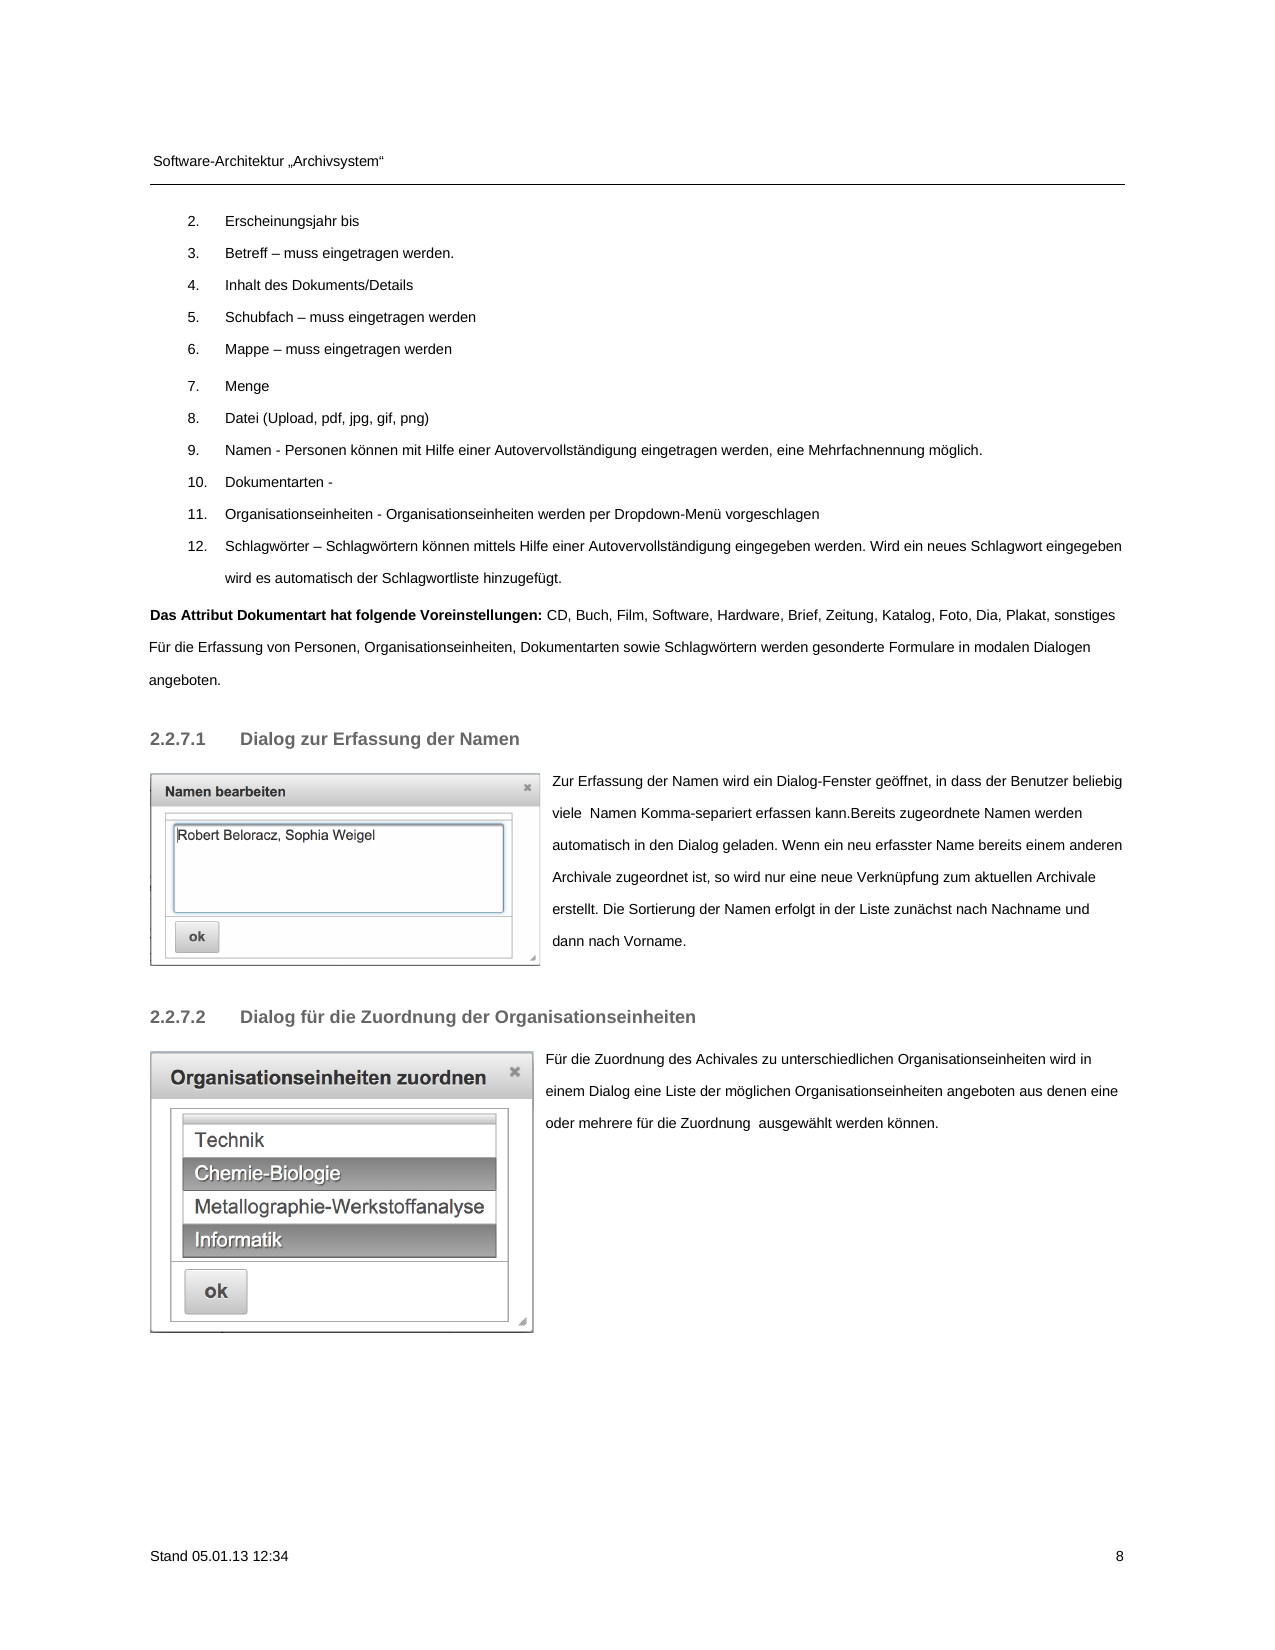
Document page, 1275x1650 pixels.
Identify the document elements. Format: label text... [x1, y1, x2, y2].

list Datei (Upload, pdf, jpg, gif, png) [187, 410, 1125, 438]
list Inhalt des Dokuments/Details [187, 277, 1125, 305]
text Für die Zuordnung des Achivales zu unterschiedlichen Organisationseinheiten wird in einem Dialog eine Liste der möglichen Organisationseinheiten angeboten aus denen eine oder mehrere für die Zuordnung ausgewählt werden können. [534, 1051, 1125, 1332]
picture [150, 1051, 534, 1333]
text Das Attribut Dokumentart hat folgende Voreinstellungen: CD, Buch, Film, Software, Hardware, Brief, Zeitung, Katalog, Foto, Dia, Plakat, sonstiges [150, 608, 1125, 636]
subtitle Dialog zur Erfassung der Namen [150, 729, 1125, 764]
list Mappe – muss eingetragen werden [187, 342, 1125, 369]
list Erscheinungsjahr bis [187, 213, 1125, 241]
subtitle Dialog für die Zuordnung der Organisationseinheiten [150, 1007, 1125, 1042]
list Menge [187, 378, 1125, 406]
list Schubfach – muss eingetragen werden [187, 309, 1125, 337]
text Zur Erfassung der Namen wird ein Dialog-Fenster geöffnet, in dass der Benutzer beliebig viele Namen Komma-separiert erfassen kann.Bereits zugeordnete Namen werden automatisch in den Dialog geladen. Wenn ein neu erfasster Name bereits einem anderen Archivale zugeordnet ist, so wird nur eine neue Verknüpfung zum aktuellen Archivale erstellt. Die Sortierung der Namen erfolgt in der Liste zunächst nach Nachname und dann nach Vorname. [150, 773, 1125, 978]
list Schlagwörter – Schlagwörtern können mittels Hilfe einer Autovervollständigung eingegeben werden. Wird ein neues Schlagwort eingegeben wird es automatisch der Schlagwortliste hinzugefügt. [187, 538, 1125, 598]
list Betreff – muss eingetragen werden. [187, 245, 1125, 273]
list Namen - Personen können mit Hilfe einer Autovervollständigung eingetragen werden, eine Mehrfachnennung möglich. [187, 442, 1125, 470]
list Organisationseinheiten - Organisationseinheiten werden per Dropdown-Menü vorgeschlagen [187, 506, 1125, 534]
list Dokumentarten - [187, 474, 1125, 502]
list Für die Erfassung von Personen, Organisationseinheiten, Dokumentarten sowie Schlagwörtern werden gesonderte Formulare in modalen Dialogen angeboten. [146, 640, 1125, 700]
picture [150, 773, 541, 966]
